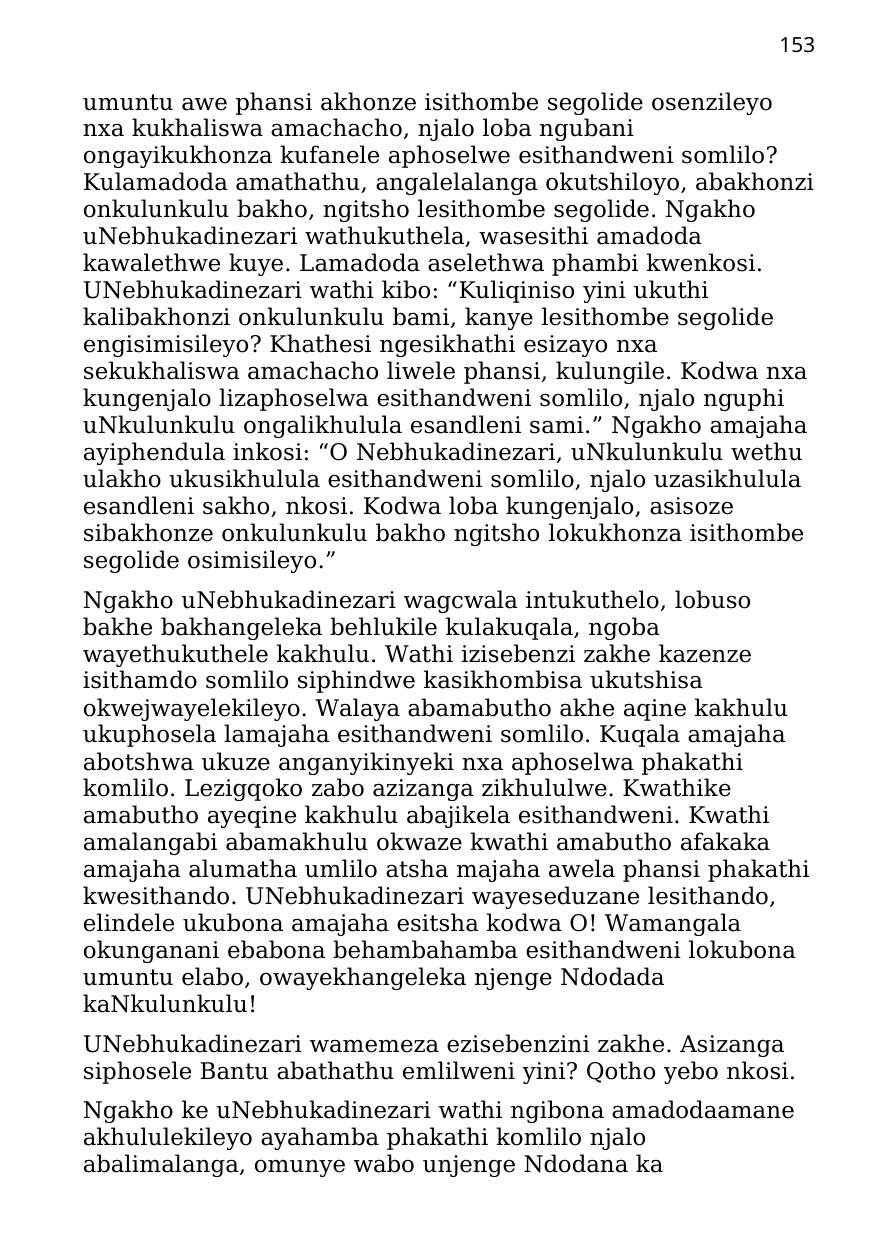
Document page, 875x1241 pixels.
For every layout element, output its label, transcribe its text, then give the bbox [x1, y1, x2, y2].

text UNebhukadinezari wamemeza ezisebenzini zakhe. Asizanga siphosele Bantu abathathu emlilweni yini? Qotho yebo nkosi. [83, 1031, 815, 1085]
text umuntu awe phansi akhonze isithombe segolide osenzileyo nxa kukhaliswa amachacho, njalo loba ngubani ongayikukhonza kufanele aphoselwe esithandweni somlilo? Kulamadoda amathathu, angalelalanga okutshiloyo, abakhonzi onkulunkulu bakho, ngitsho lesithombe segolide. Ngakho uNebhukadinezari wathukuthela, wasesithi amadoda kawalethwe kuye. Lamadoda aselethwa phambi kwenkosi. UNebhukadinezari wathi kibo: “Kuliqiniso yini ukuthi kalibakhonzi onkulunkulu bami, kanye lesithombe segolide engisimisileyo? Khathesi ngesikhathi esizayo nxa sekukhaliswa amachacho liwele phansi, kulungile. Kodwa nxa kungenjalo lizaphoselwa esithandweni somlilo, njalo nguphi uNkulunkulu ongalikhulula esandleni sami.” Ngakho amajaha ayiphendula inkosi: “O Nebhukadinezari, uNkulunkulu wethu ulakho ukusikhulula esithandweni somlilo, njalo uzasikhulula esandleni sakho, nkosi. Kodwa loba kungenjalo, asisoze sibakhonze onkulunkulu bakho ngitsho lokukhonza isithombe segolide osimisileyo.” [83, 88, 815, 574]
text Ngakho ke uNebhukadinezari wathi ngibona amadodaamane akhululekileyo ayahamba phakathi komlilo njalo abalimalanga, omunye wabo unjenge Ndodana ka [83, 1097, 815, 1178]
text Ngakho uNebhukadinezari wagcwala intukuthelo, lobuso bakhe bakhangeleka behlukile kulakuqala, ngoba wayethukuthele kakhulu. Wathi izisebenzi zakhe kazenze isithamdo somlilo siphindwe kasikhombisa ukutshisa okwejwayelekileyo. Walaya abamabutho akhe aqine kakhulu ukuphosela lamajaha esithandweni somlilo. Kuqala amajaha abotshwa ukuze anganyikinyeki nxa aphoselwa phakathi komlilo. Lezigqoko zabo azizanga zikhululwe. Kwathike amabutho ayeqine kakhulu abajikela esithandweni. Kwathi amalangabi abamakhulu okwaze kwathi amabutho afakaka amajaha alumatha umlilo atsha majaha awela phansi phakathi kwesithando. UNebhukadinezari wayeseduzane lesithando, elindele ukubona amajaha esitsha kodwa O! Wamangala okunganani ebabona behambahamba esithandweni lokubona umuntu elabo, owayekhangeleka njenge Ndodada kaNkulunkulu! [83, 587, 815, 1018]
